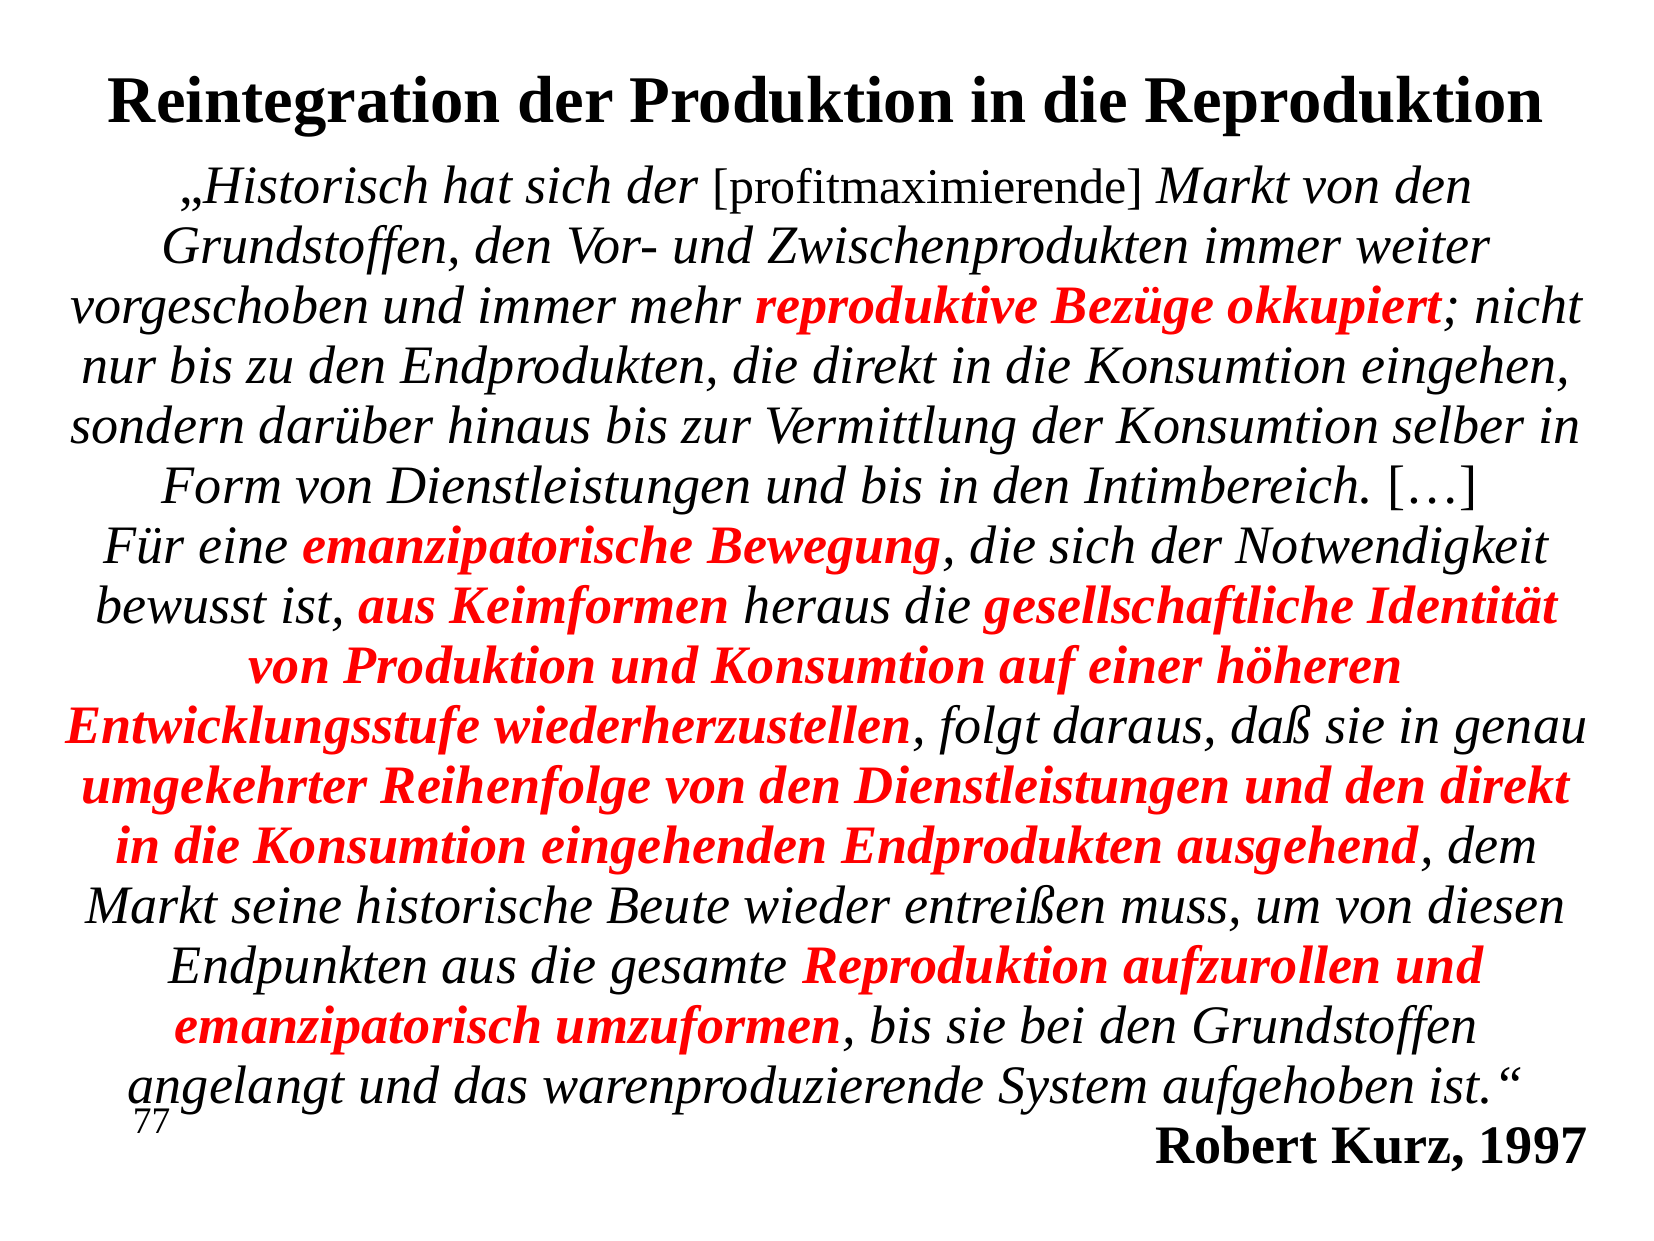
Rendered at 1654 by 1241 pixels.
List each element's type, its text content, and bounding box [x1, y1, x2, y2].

text_box [118, 1092, 431, 1150]
text_box Reintegration der Produktion in die Reproduktion „Historisch hat sich der [profitmaximierende] Markt von den Grundstoffen, den Vor- und Zwischenprodukten immer weiter vorgeschoben und immer mehr reproduktive Bezüge okkupiert; nicht nur bis zu den Endprodukten, die direkt in die Konsumtion eingehen, sondern darüber hinaus bis zur Vermittlung der Konsumtion selber in Form von Dienstleistungen und bis in den Intimbereich. […] Für eine emanzipatorische Bewegung, die sich der Notwendigkeit bewusst ist, aus Keimformen heraus die gesellschaftliche Identität von Produktion und Konsumtion auf einer höheren Entwicklungsstufe wiederherzustellen, folgt daraus, daß sie in genau umgekehrter Reihenfolge von den Dienstleistungen und den direkt in die Konsumtion eingehenden Endprodukten ausgehend, dem Markt seine historische Beute wieder entreißen muss, um von diesen Endpunkten aus die gesamte Reproduktion aufzurollen und emanzipatorisch umzuformen, bis sie bei den Grundstoffen angelangt und das warenproduzierende System aufgehoben ist.“ Robert Kurz, 1997 [50, 55, 1604, 1187]
